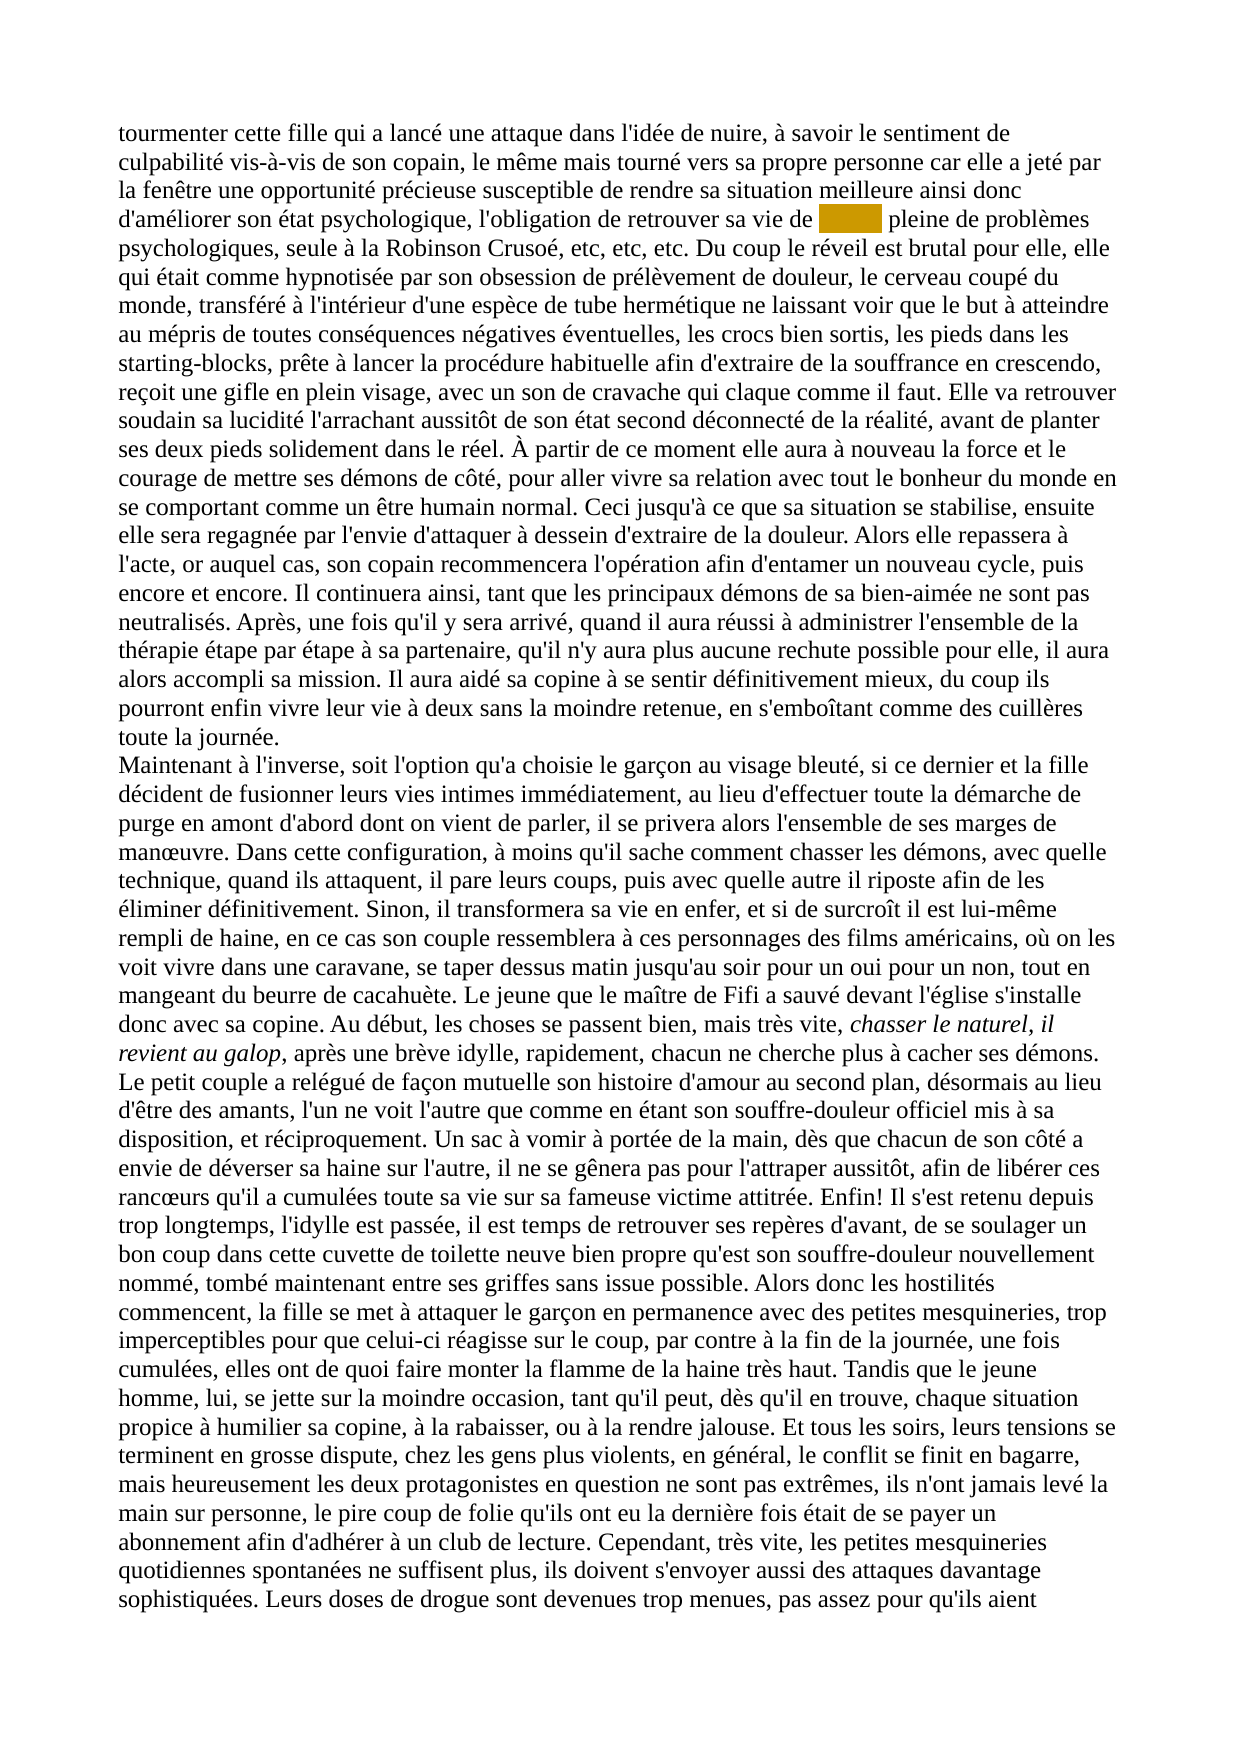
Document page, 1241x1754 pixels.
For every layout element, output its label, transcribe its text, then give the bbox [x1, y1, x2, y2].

text Maintenant à l'inverse, soit l'option qu'a choisie le garçon au visage bleuté, si ce dernier et la fille décident de fusionner leurs vies intimes immédiatement, au lieu d'effectuer toute la démarche de purge en amont d'abord dont on vient de parler, il se privera alors l'ensemble de ses marges de manœuvre. Dans cette configuration, à moins qu'il sache comment chasser les démons, avec quelle technique, quand ils attaquent, il pare leurs coups, puis avec quelle autre il riposte afin de les éliminer définitivement. Sinon, il transformera sa vie en enfer, et si de surcroît il est lui-même rempli de haine, en ce cas son couple ressemblera à ces personnages des films américains, où on les voit vivre dans une caravane, se taper dessus matin jusqu'au soir pour un oui pour un non, tout en mangeant du beurre de cacahuète. Le jeune que le maître de Fifi a sauvé devant l'église s'installe donc avec sa copine. Au début, les choses se passent bien, mais très vite, chasser le naturel, il revient au galop, après une brève idylle, rapidement, chacun ne cherche plus à cacher ses démons. Le petit couple a relégué de façon mutuelle son histoire d'amour au second plan, désormais au lieu d'être des amants, l'un ne voit l'autre que comme en étant son souffre-douleur officiel mis à sa disposition, et réciproquement. Un sac à vomir à portée de la main, dès que chacun de son côté a envie de déverser sa haine sur l'autre, il ne se gênera pas pour l'attraper aussitôt, afin de libérer ces rancœurs qu'il a cumulées toute sa vie sur sa fameuse victime attitrée. Enfin! Il s'est retenu depuis trop longtemps, l'idylle est passée, il est temps de retrouver ses repères d'avant, de se soulager un bon coup dans cette cuvette de toilette neuve bien propre qu'est son souffre-douleur nouvellement nommé, tombé maintenant entre ses griffes sans issue possible. Alors donc les hostilités commencent, la fille se met à attaquer le garçon en permanence avec des petites mesquineries, trop imperceptibles pour que celui-ci réagisse sur le coup, par contre à la fin de la journée, une fois cumulées, elles ont de quoi faire monter la flamme de la haine très haut. Tandis que le jeune homme, lui, se jette sur la moindre occasion, tant qu'il peut, dès qu'il en trouve, chaque situation propice à humilier sa copine, à la rabaisser, ou à la rendre jalouse. Et tous les soirs, leurs tensions se terminent en grosse dispute, chez les gens plus violents, en général, le conflit se finit en bagarre, mais heureusement les deux protagonistes en question ne sont pas extrêmes, ils n'ont jamais levé la main sur personne, le pire coup de folie qu'ils ont eu la dernière fois était de se payer un abonnement afin d'adhérer à un club de lecture. Cependant, très vite, les petites mesquineries quotidiennes spontanées ne suffisent plus, ils doivent s'envoyer aussi des attaques davantage sophistiquées. Leurs doses de drogue sont devenues trop menues, pas assez pour qu'ils aient [118, 751, 1122, 1613]
text tourmenter cette fille qui a lancé une attaque dans l'idée de nuire, à savoir le sentiment de culpabilité vis-à-vis de son copain, le même mais tourné vers sa propre personne car elle a jeté par la fenêtre une opportunité précieuse susceptible de rendre sa situation meilleure ainsi donc d'améliorer son état psychologique, l'obligation de retrouver sa vie de merde pleine de problèmes psychologiques, seule à la Robinson Crusoé, etc, etc, etc. Du coup le réveil est brutal pour elle, elle qui était comme hypnotisée par son obsession de prélèvement de douleur, le cerveau coupé du monde, transféré à l'intérieur d'une espèce de tube hermétique ne laissant voir que le but à atteindre au mépris de toutes conséquences négatives éventuelles, les crocs bien sortis, les pieds dans les starting-blocks, prête à lancer la procédure habituelle afin d'extraire de la souffrance en crescendo, reçoit une gifle en plein visage, avec un son de cravache qui claque comme il faut. Elle va retrouver soudain sa lucidité l'arrachant aussitôt de son état second déconnecté de la réalité, avant de planter ses deux pieds solidement dans le réel. À partir de ce moment elle aura à nouveau la force et le courage de mettre ses démons de côté, pour aller vivre sa relation avec tout le bonheur du monde en se comportant comme un être humain normal. Ceci jusqu'à ce que sa situation se stabilise, ensuite elle sera regagnée par l'envie d'attaquer à dessein d'extraire de la douleur. Alors elle repassera à l'acte, or auquel cas, son copain recommencera l'opération afin d'entamer un nouveau cycle, puis encore et encore. Il continuera ainsi, tant que les principaux démons de sa bien-aimée ne sont pas neutralisés. Après, une fois qu'il y sera arrivé, quand il aura réussi à administrer l'ensemble de la thérapie étape par étape à sa partenaire, qu'il n'y aura plus aucune rechute possible pour elle, il aura alors accompli sa mission. Il aura aidé sa copine à se sentir définitivement mieux, du coup ils pourront enfin vivre leur vie à deux sans la moindre retenue, en s'emboîtant comme des cuillères toute la journée. [118, 118, 1122, 751]
